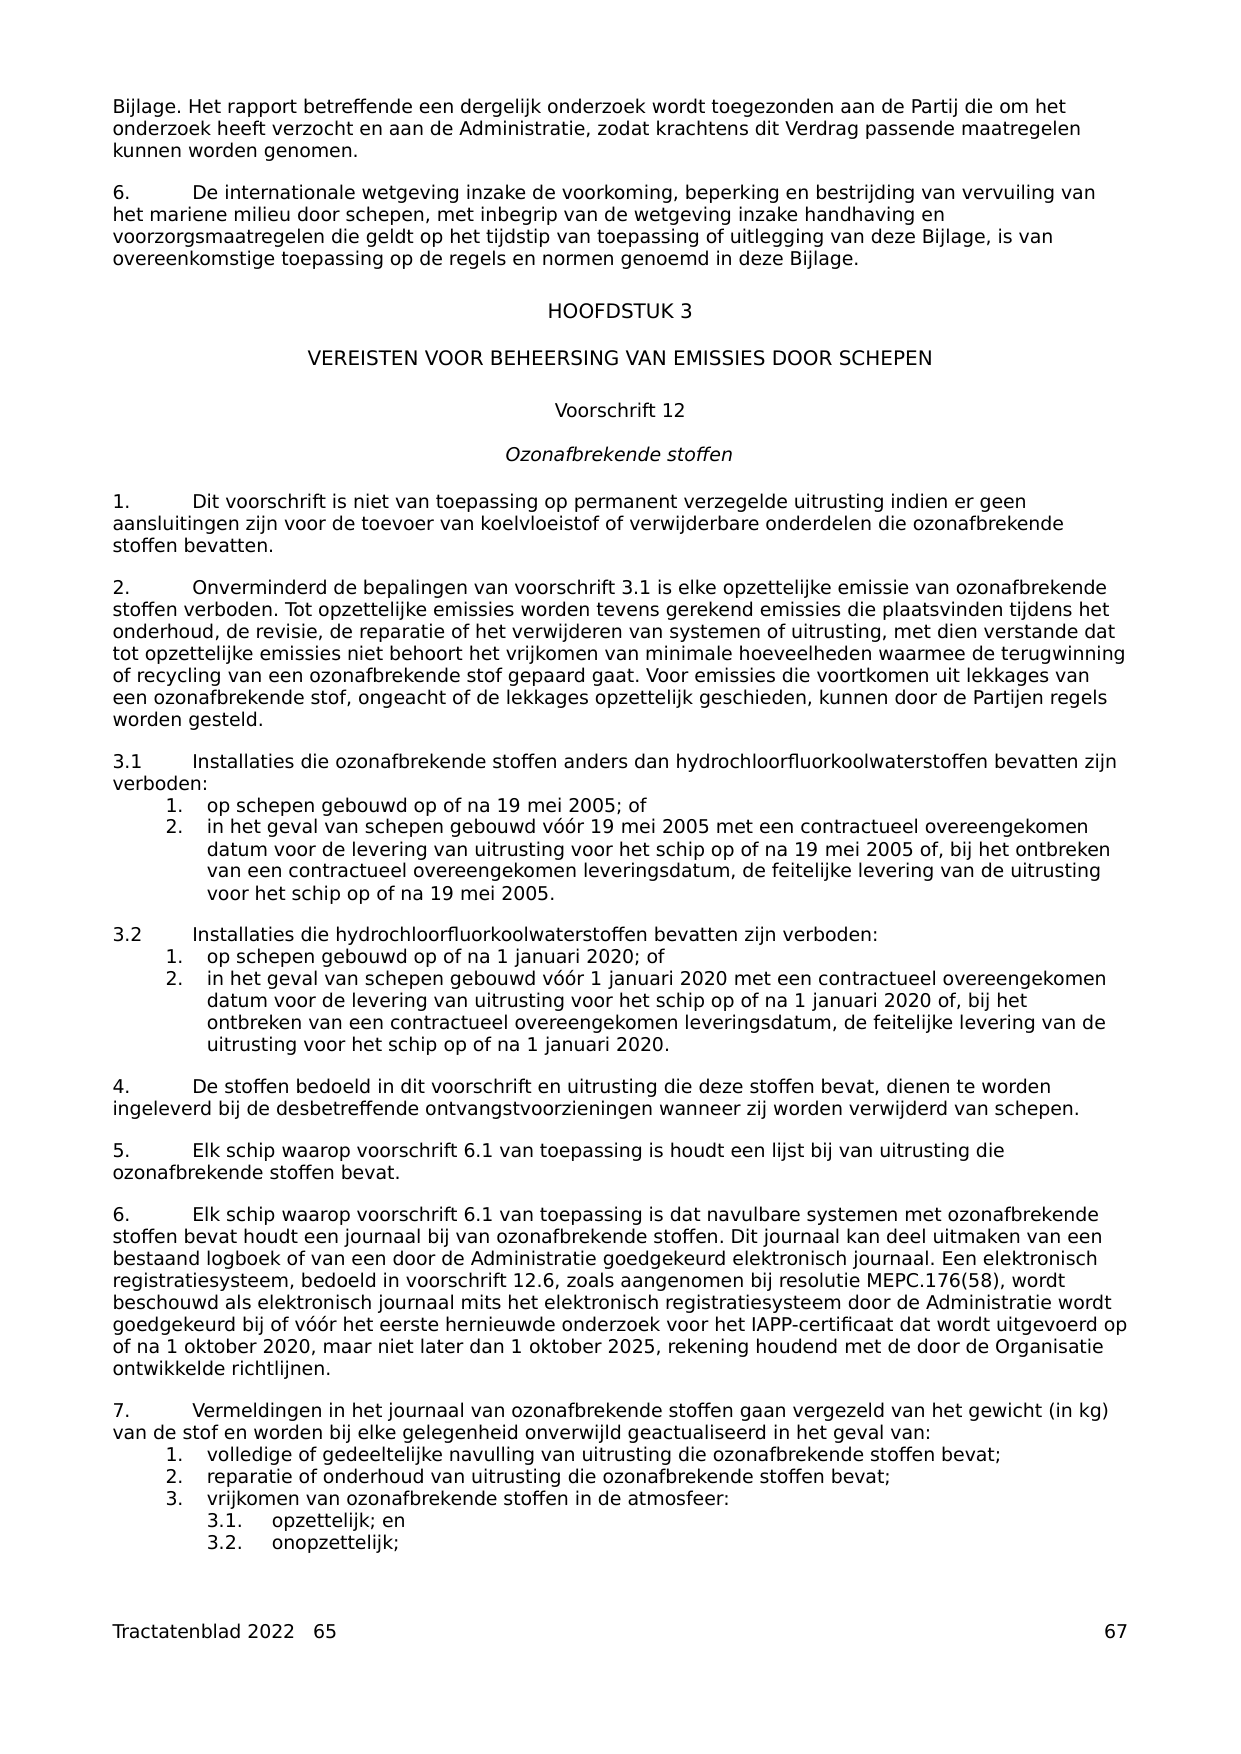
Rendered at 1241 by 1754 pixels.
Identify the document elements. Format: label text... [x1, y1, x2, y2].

text 1. op schepen gebouwd op of na 1 januari 2020; of [165, 946, 1128, 968]
text 3.1. opzettelijk; en [207, 1510, 1128, 1532]
text 4. De stoffen bedoeld in dit voorschrift en uitrusting die deze stoffen bevat, dienen te worden ingeleverd bij de desbetreffende ontvangstvoorzieningen wanneer zij worden verwijderd van schepen. [112, 1076, 1128, 1120]
text 1. Dit voorschrift is niet van toepassing op permanent verzegelde uitrusting indien er geen aansluitingen zijn voor de toevoer van koelvloeistof of verwijderbare onderdelen die ozonafbrekende stoffen bevatten. [112, 491, 1128, 557]
text 2. in het geval van schepen gebouwd vóór 1 januari 2020 met een contractueel overeengekomen datum voor de levering van uitrusting voor het schip op of na 1 januari 2020 of, bij het ontbreken van een contractueel overeengekomen leveringsdatum, de feitelijke levering van de uitrusting voor het schip op of na 1 januari 2020. [165, 968, 1128, 1056]
text 3.1 Installaties die ozonafbrekende stoffen anders dan hydrochloorfluorkoolwaterstoffen bevatten zijn verboden: [112, 751, 1128, 794]
text 7. Vermeldingen in het journaal van ozonafbrekende stoffen gaan vergezeld van het gewicht (in kg) van de stof en worden bij elke gelegenheid onverwijld geactualiseerd in het geval van: [112, 1400, 1128, 1444]
text 1. op schepen gebouwd op of na 19 mei 2005; of [165, 794, 1128, 816]
text 5. Elk schip waarop voorschrift 6.1 van toepassing is houdt een lijst bij van uitrusting die ozonafbrekende stoffen bevat. [112, 1140, 1128, 1184]
text 6. De internationale wetgeving inzake de voorkoming, beperking en bestrijding van vervuiling van het mariene milieu door schepen, met inbegrip van de wetgeving inzake handhaving en voorzorgsmaatregelen die geldt op het tijdstip van toepassing of uitlegging van deze Bijlage, is van overeenkomstige toepassing op de regels en normen genoemd in deze Bijlage. [112, 182, 1128, 270]
text 2. reparatie of onderhoud van uitrusting die ozonafbrekende stoffen bevat; [165, 1466, 1128, 1488]
text 6. Elk schip waarop voorschrift 6.1 van toepassing is dat navulbare systemen met ozonafbrekende stoffen bevat houdt een journaal bij van ozonafbrekende stoffen. Dit journaal kan deel uitmaken van een bestaand logboek of van een door de Administratie goedgekeurd elektronisch journaal. Een elektronisch registratiesysteem, bedoeld in voorschrift 12.6, zoals aangenomen bij resolutie MEPC.176(58), wordt beschouwd als elektronisch journaal mits het elektronisch registratiesysteem door de Administratie wordt goedgekeurd bij of vóór het eerste hernieuwde onderzoek voor het IAPP-certificaat dat wordt uitgevoerd op of na 1 oktober 2020, maar niet later dan 1 oktober 2025, rekening houdend met de door de Organisatie ontwikkelde richtlijnen. [112, 1204, 1128, 1380]
text 1. volledige of gedeeltelijke navulling van uitrusting die ozonafbrekende stoffen bevat; [165, 1444, 1128, 1466]
subtitle HOOFDSTUK 3 VEREISTEN VOOR BEHEERSING VAN EMISSIES DOOR SCHEPEN [112, 300, 1128, 370]
text 2. Onverminderd de bepalingen van voorschrift 3.1 is elke opzettelijke emissie van ozonafbrekende stoffen verboden. Tot opzettelijke emissies worden tevens gerekend emissies die plaatsvinden tijdens het onderhoud, de revisie, de reparatie of het verwijderen van systemen of uitrusting, met dien verstande dat tot opzettelijke emissies niet behoort het vrijkomen van minimale hoeveelheden waarmee de terugwinning of recycling van een ozonafbrekende stof gepaard gaat. Voor emissies die voortkomen uit lekkages van een ozonafbrekende stof, ongeacht of de lekkages opzettelijk geschieden, kunnen door de Partijen regels worden gesteld. [112, 577, 1128, 731]
subtitle Voorschrift 12 Ozonafbrekende stoffen [112, 400, 1128, 466]
text 3.2 Installaties die hydrochloorfluorkoolwaterstoffen bevatten zijn verboden: [112, 924, 1128, 946]
text 3.2. onopzettelijk; [207, 1532, 1128, 1554]
text 3. vrijkomen van ozonafbrekende stoffen in de atmosfeer: [165, 1488, 1128, 1510]
text Bijlage. Het rapport betreffende een dergelijk onderzoek wordt toegezonden aan de Partij die om het onderzoek heeft verzocht en aan de Administratie, zodat krachtens dit Verdrag passende maatregelen kunnen worden genomen. [112, 96, 1128, 162]
text 2. in het geval van schepen gebouwd vóór 19 mei 2005 met een contractueel overeengekomen datum voor de levering van uitrusting voor het schip op of na 19 mei 2005 of, bij het ontbreken van een contractueel overeengekomen leveringsdatum, de feitelijke levering van de uitrusting voor het schip op of na 19 mei 2005. [165, 816, 1128, 904]
